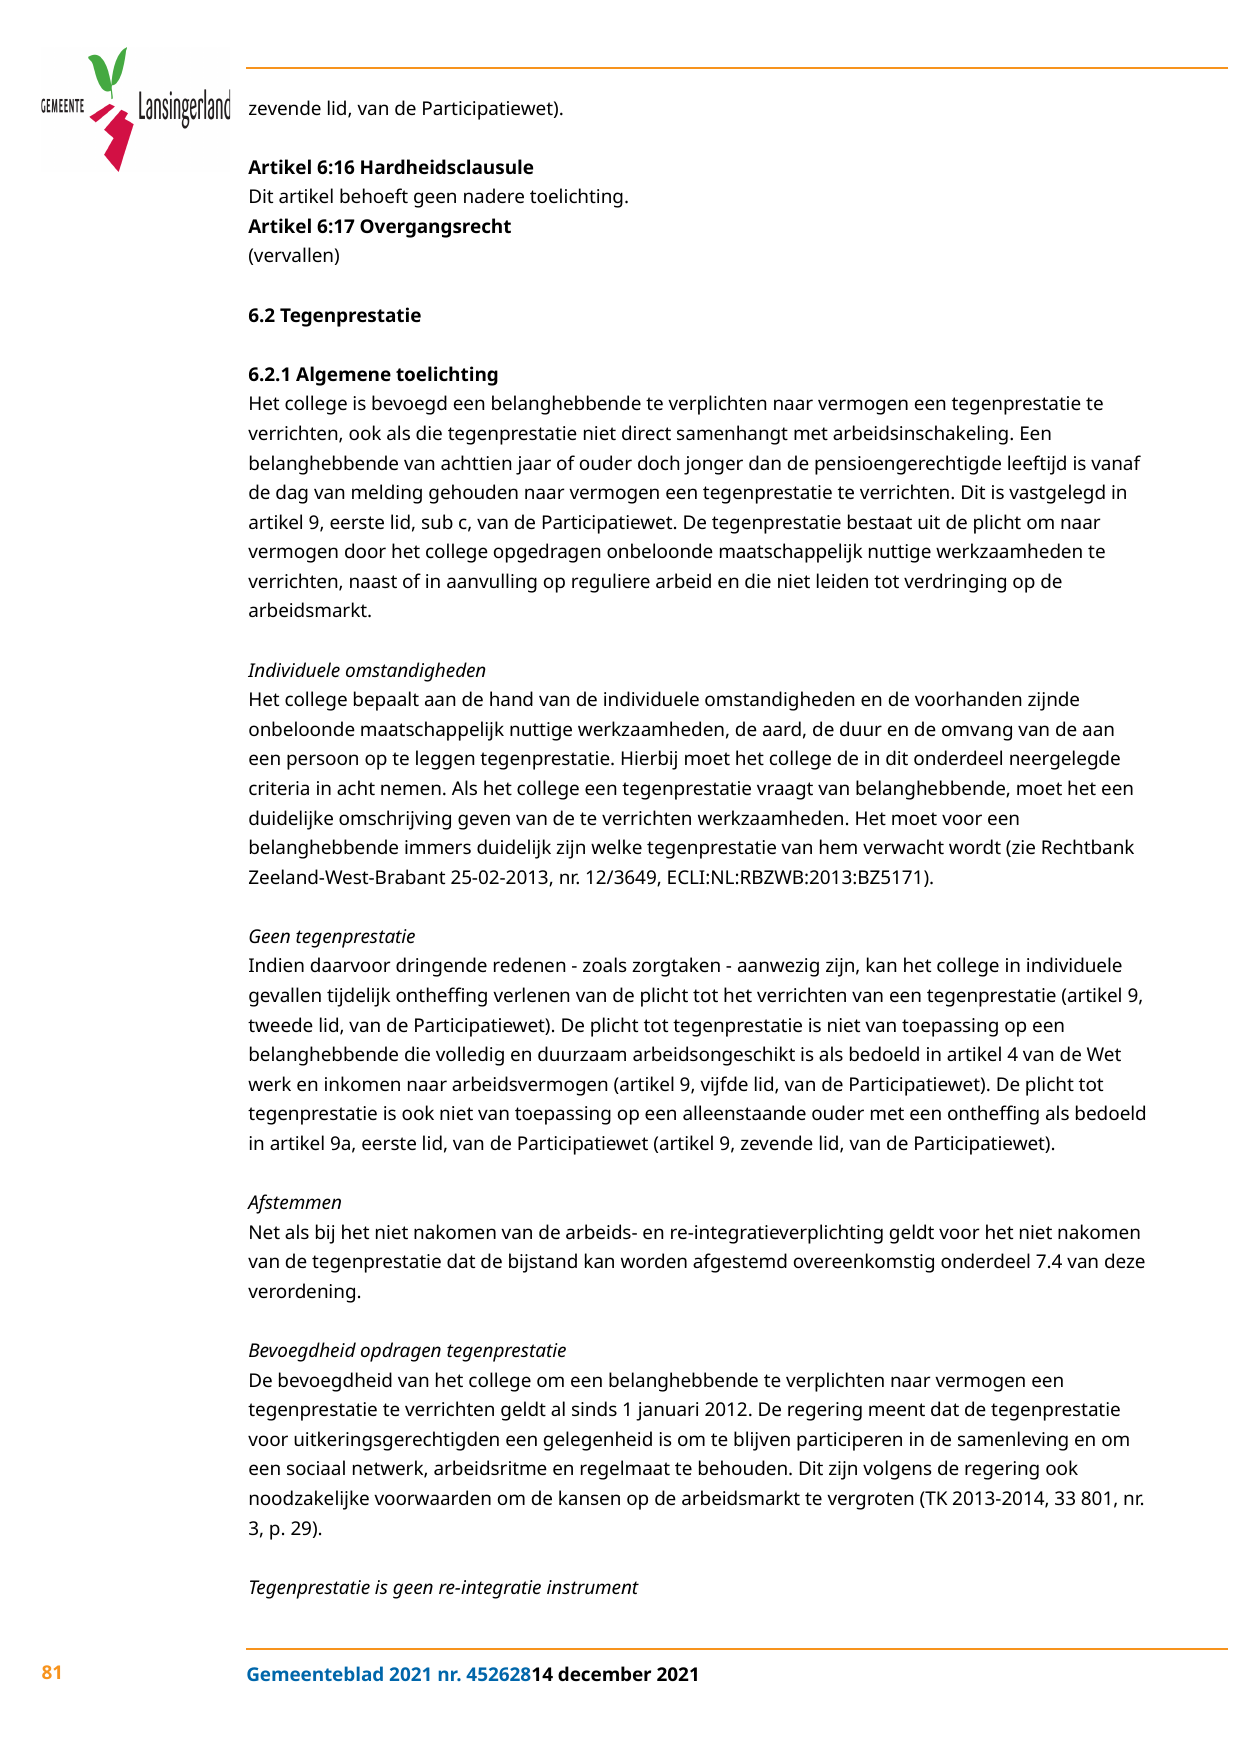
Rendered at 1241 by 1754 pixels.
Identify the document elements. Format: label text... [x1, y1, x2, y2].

text Artikel 6:16 Hardheidsclausule [248, 154, 1152, 180]
text Dit artikel behoeft geen nadere toelichting. [248, 183, 1152, 209]
text Net als bij het niet nakomen van de arbeids- en re-integratieverplichting geldt voor het niet nakomen van de tegenprestatie dat de bijstand kan worden afgestemd overeenkomstig onderdeel 7.4 van deze verordening. [248, 1219, 1152, 1304]
text 6.2 Tegenprestatie [248, 302, 1152, 328]
text Geen tegenprestatie [248, 923, 1152, 949]
text zevende lid, van de Participatiewet). [248, 95, 1152, 121]
text Het college is bevoegd een belanghebbende te verplichten naar vermogen een tegenprestatie te verrichten, ook als die tegenprestatie niet direct samenhangt met arbeidsinschakeling. Een belanghebbende van achttien jaar of ouder doch jonger dan de pensioengerechtigde leeftijd is vanaf de dag van melding gehouden naar vermogen een tegenprestatie te verrichten. Dit is vastgelegd in artikel 9, eerste lid, sub c, van de Participatiewet. De tegenprestatie bestaat uit de plicht om naar vermogen door het college opgedragen onbeloonde maatschappelijk nuttige werkzaamheden te verrichten, naast of in aanvulling op reguliere arbeid en die niet leiden tot verdringing op de arbeidsmarkt. [248, 391, 1152, 623]
text Het college bepaalt aan de hand van de individuele omstandigheden en de voorhanden zijnde onbeloonde maatschappelijk nuttige werkzaamheden, de aard, de duur en de omvang van de aan een persoon op te leggen tegenprestatie. Hierbij moet het college de in dit onderdeel neergelegde criteria in acht nemen. Als het college een tegenprestatie vraagt van belanghebbende, moet het een duidelijke omschrijving geven van de te verrichten werkzaamheden. Het moet voor een belanghebbende immers duidelijk zijn welke tegenprestatie van hem verwacht wordt (zie Rechtbank Zeeland-West-Brabant 25-02-2013, nr. 12/3649, ECLI:NL:RBZWB:2013:BZ5171). [248, 686, 1152, 890]
text Tegenprestatie is geen re-integratie instrument [248, 1574, 1152, 1600]
text Afstemmen [248, 1189, 1152, 1215]
text Individuele omstandigheden [248, 657, 1152, 683]
text De bevoegdheid van het college om een belanghebbende te verplichten naar vermogen een tegenprestatie te verrichten geldt al sinds 1 januari 2012. De regering meent dat de tegenprestatie voor uitkeringsgerechtigden een gelegenheid is om te blijven participeren in de samenleving en om een sociaal netwerk, arbeidsritme en regelmaat te behouden. Dit zijn volgens de regering ook noodzakelijke voorwaarden om de kansen op de arbeidsmarkt te vergroten (TK 2013-2014, 33 801, nr. 3, p. 29). [248, 1367, 1152, 1541]
text (vervallen) [248, 243, 1152, 268]
text Artikel 6:17 Overgangsrecht [248, 213, 1152, 239]
picture [41, 47, 231, 172]
text Bevoegdheid opdragen tegenprestatie [248, 1337, 1152, 1363]
text 6.2.1 Algemene toelichting [248, 361, 1152, 387]
text Indien daarvoor dringende redenen - zoals zorgtaken - aanwezig zijn, kan het college in individuele gevallen tijdelijk ontheffing verlenen van de plicht tot het verrichten van een tegenprestatie (artikel 9, tweede lid, van de Participatiewet). De plicht tot tegenprestatie is niet van toepassing op een belanghebbende die volledig en duurzaam arbeidsongeschikt is als bedoeld in artikel 4 van de Wet werk en inkomen naar arbeidsvermogen (artikel 9, vijfde lid, van de Participatiewet). De plicht tot tegenprestatie is ook niet van toepassing op een alleenstaande ouder met een ontheffing als bedoeld in artikel 9a, eerste lid, van de Participatiewet (artikel 9, zevende lid, van de Participatiewet). [248, 953, 1152, 1156]
